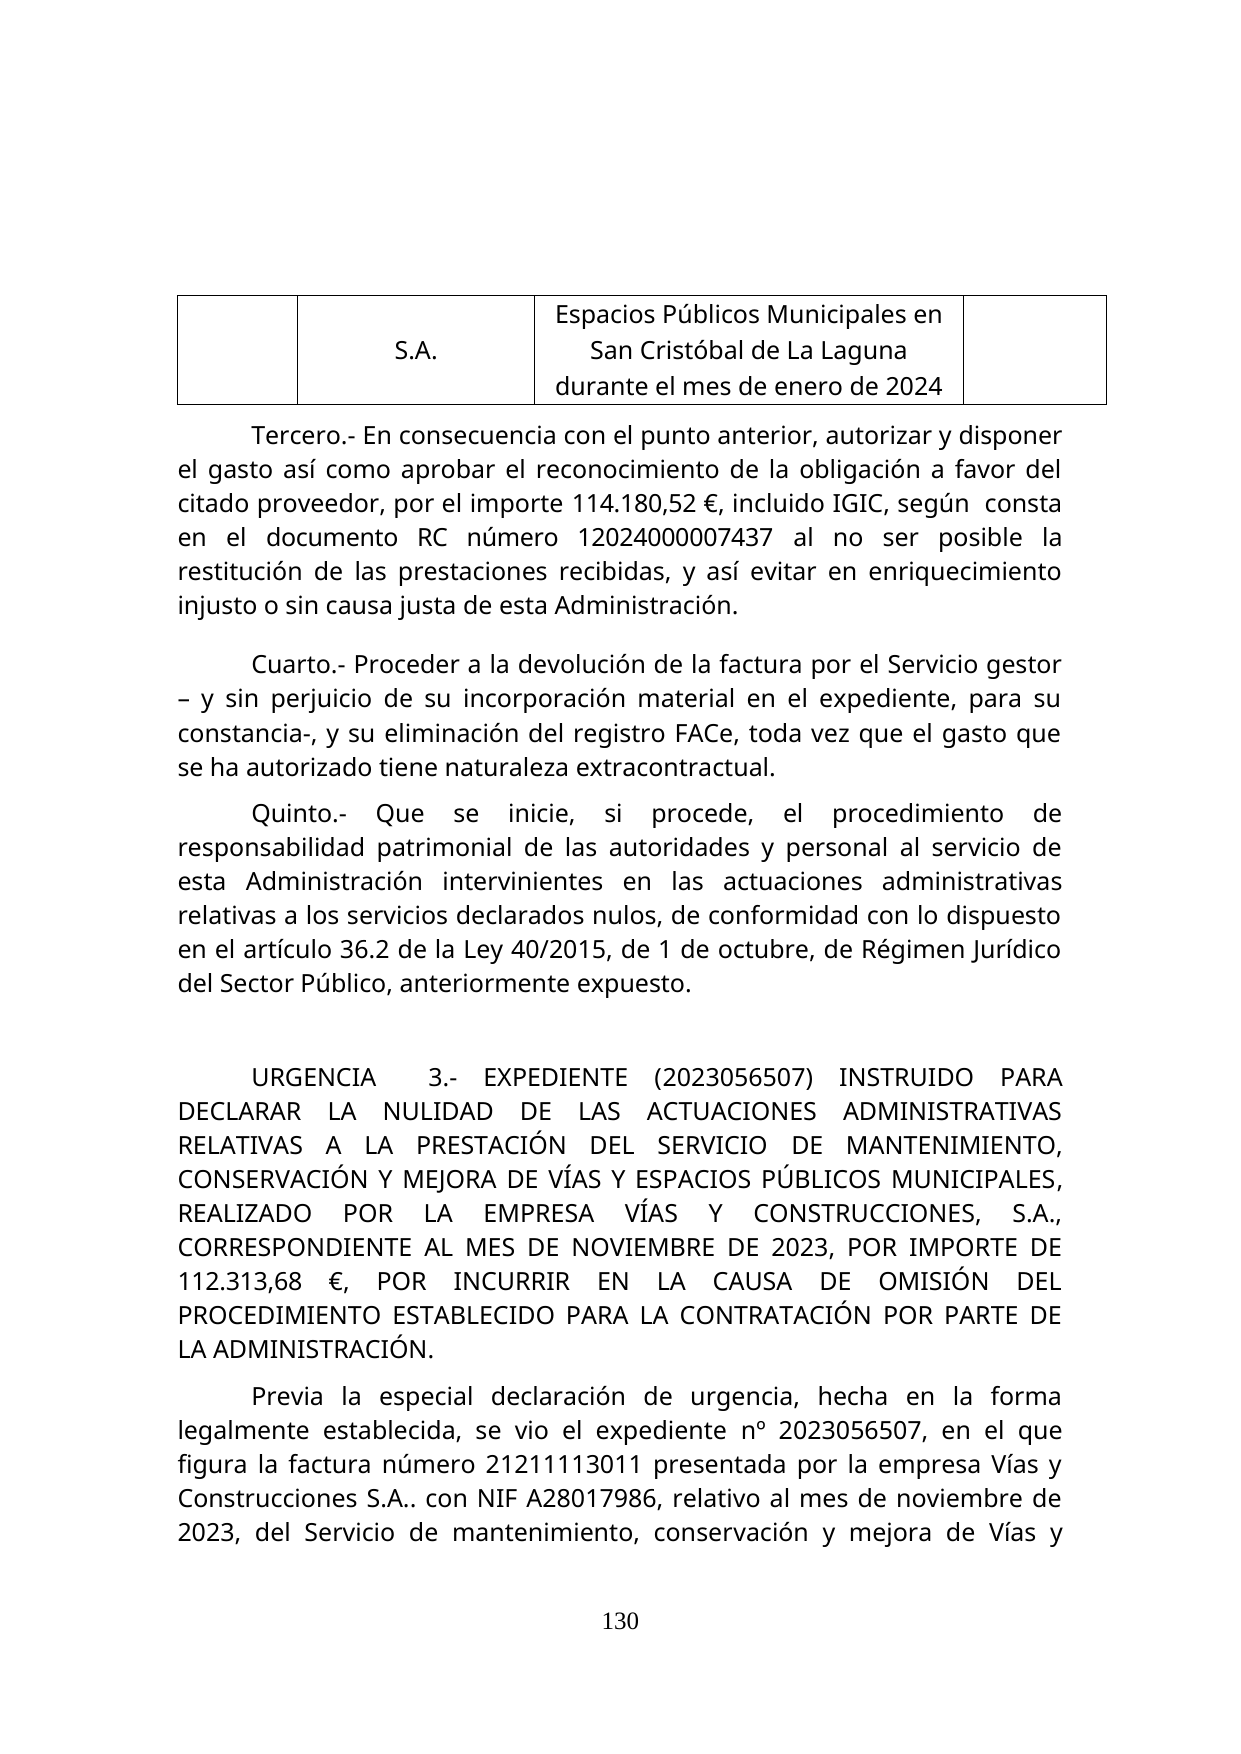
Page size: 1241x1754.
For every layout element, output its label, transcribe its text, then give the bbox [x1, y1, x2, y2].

table_cell Espacios Públicos Municipales en San Cristóbal de La Laguna durante el mes de enero de 2024 [535, 296, 963, 404]
table_cell [178, 296, 297, 404]
table_cell S.A. [298, 296, 534, 404]
text Previa la especial declaración de urgencia, hecha en la forma legalmente establecida, se vio el expediente nº 2023056507, en el que figura la factura número 21211113011 presentada por la empresa Vías y Construcciones S.A.. con NIF A28017986, relativo al mes de noviembre de 2023, del Servicio de mantenimiento, conservación y mejora de Vías y [177, 1378, 1063, 1549]
text Tercero.- En consecuencia con el punto anterior, autorizar y disponer el gasto así como aprobar el reconocimiento de la obligación a favor del citado proveedor, por el importe 114.180,52 €, incluido IGIC, según consta en el documento RC número 12024000007437 al no ser posible la restitución de las prestaciones recibidas, y así evitar en enriquecimiento injusto o sin causa justa de esta Administración. [177, 418, 1063, 622]
text Cuarto.- Proceder a la devolución de la factura por el Servicio gestor – y sin perjuicio de su incorporación material en el expediente, para su constancia-, y su eliminación del registro FACe, toda vez que el gasto que se ha autorizado tiene naturaleza extracontractual. [177, 647, 1063, 783]
table_cell [964, 296, 1106, 404]
text URGENCIA 3.- EXPEDIENTE (2023056507) INSTRUIDO PARA DECLARAR LA NULIDAD DE LAS ACTUACIONES ADMINISTRATIVAS RELATIVAS A LA PRESTACIÓN DEL SERVICIO DE MANTENIMIENTO, CONSERVACIÓN Y MEJORA DE VÍAS Y ESPACIOS PÚBLICOS MUNICIPALES, REALIZADO POR LA EMPRESA VÍAS Y CONSTRUCCIONES, S.A., CORRESPONDIENTE AL MES DE NOVIEMBRE DE 2023, POR IMPORTE DE 112.313,68 €, POR INCURRIR EN LA CAUSA DE OMISIÓN DEL PROCEDIMIENTO ESTABLECIDO PARA LA CONTRATACIÓN POR PARTE DE LA ADMINISTRACIÓN. [177, 1059, 1063, 1366]
text Quinto.- Que se inicie, si procede, el procedimiento de responsabilidad patrimonial de las autoridades y personal al servicio de esta Administración intervinientes en las actuaciones administrativas relativas a los servicios declarados nulos, de conformidad con lo dispuesto en el artículo 36.2 de la Ley 40/2015, de 1 de octubre, de Régimen Jurídico del Sector Público, anteriormente expuesto. [177, 796, 1063, 1000]
